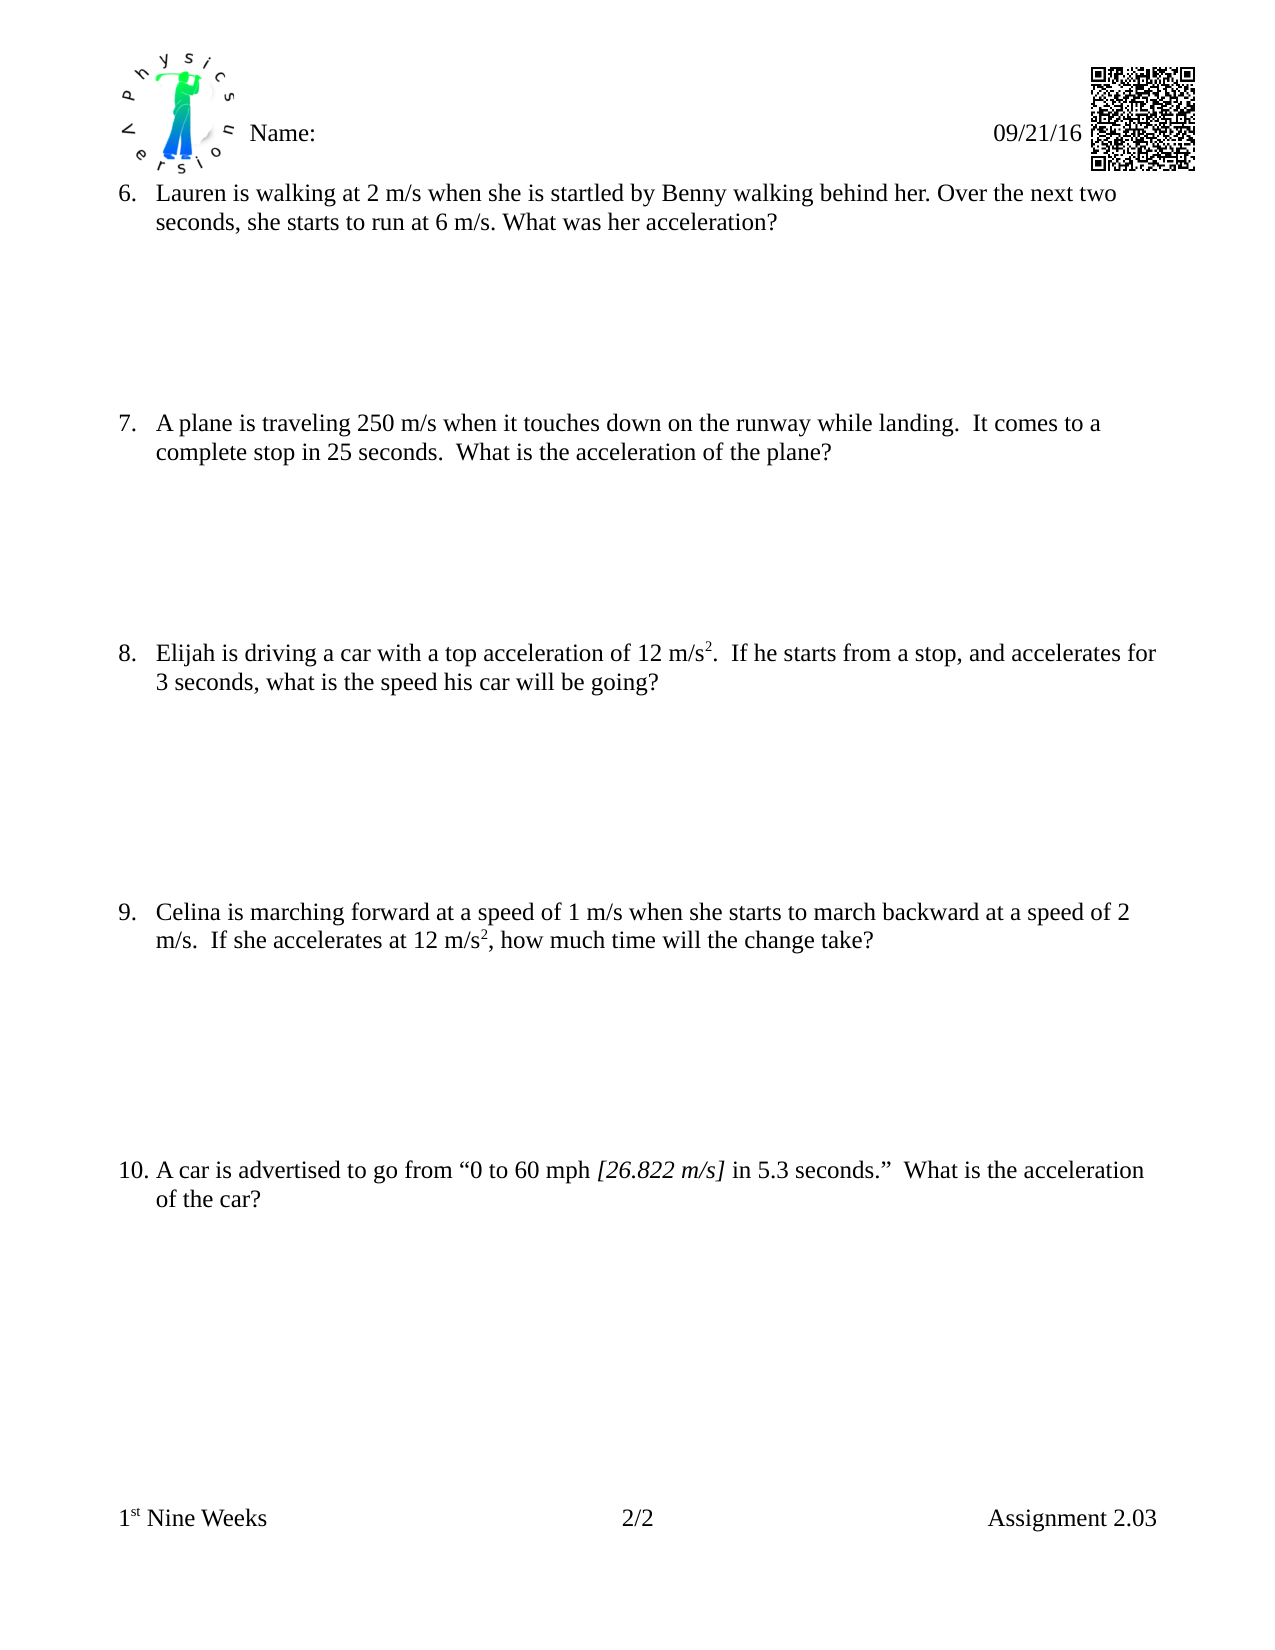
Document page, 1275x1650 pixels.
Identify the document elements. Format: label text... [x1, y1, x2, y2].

list Celina is marching forward at a speed of 1 m/s when she starts to march backward at a speed of 2 m/s. If she accelerates at 12 m/s2, how much time will the change take? [118, 897, 1157, 954]
list Lauren is walking at 2 m/s when she is startled by Benny walking behind her. Over the next two seconds, she starts to run at 6 m/s. What was her acceleration? [118, 176, 1157, 236]
list Elijah is driving a car with a top acceleration of 12 m/s2. If he starts from a stop, and accelerates for 3 seconds, what is the speed his car will be going? [118, 638, 1157, 696]
list A plane is traveling 250 m/s when it touches down on the runway while landing. It comes to a complete stop in 25 seconds. What is the acceleration of the plane? [118, 408, 1157, 466]
picture [1082, 58, 1203, 179]
list A car is advertised to go from “0 to 60 mph [26.822 m/s] in 5.3 seconds.” What is the acceleration of the car? [118, 1156, 1157, 1213]
picture [121, 53, 235, 174]
